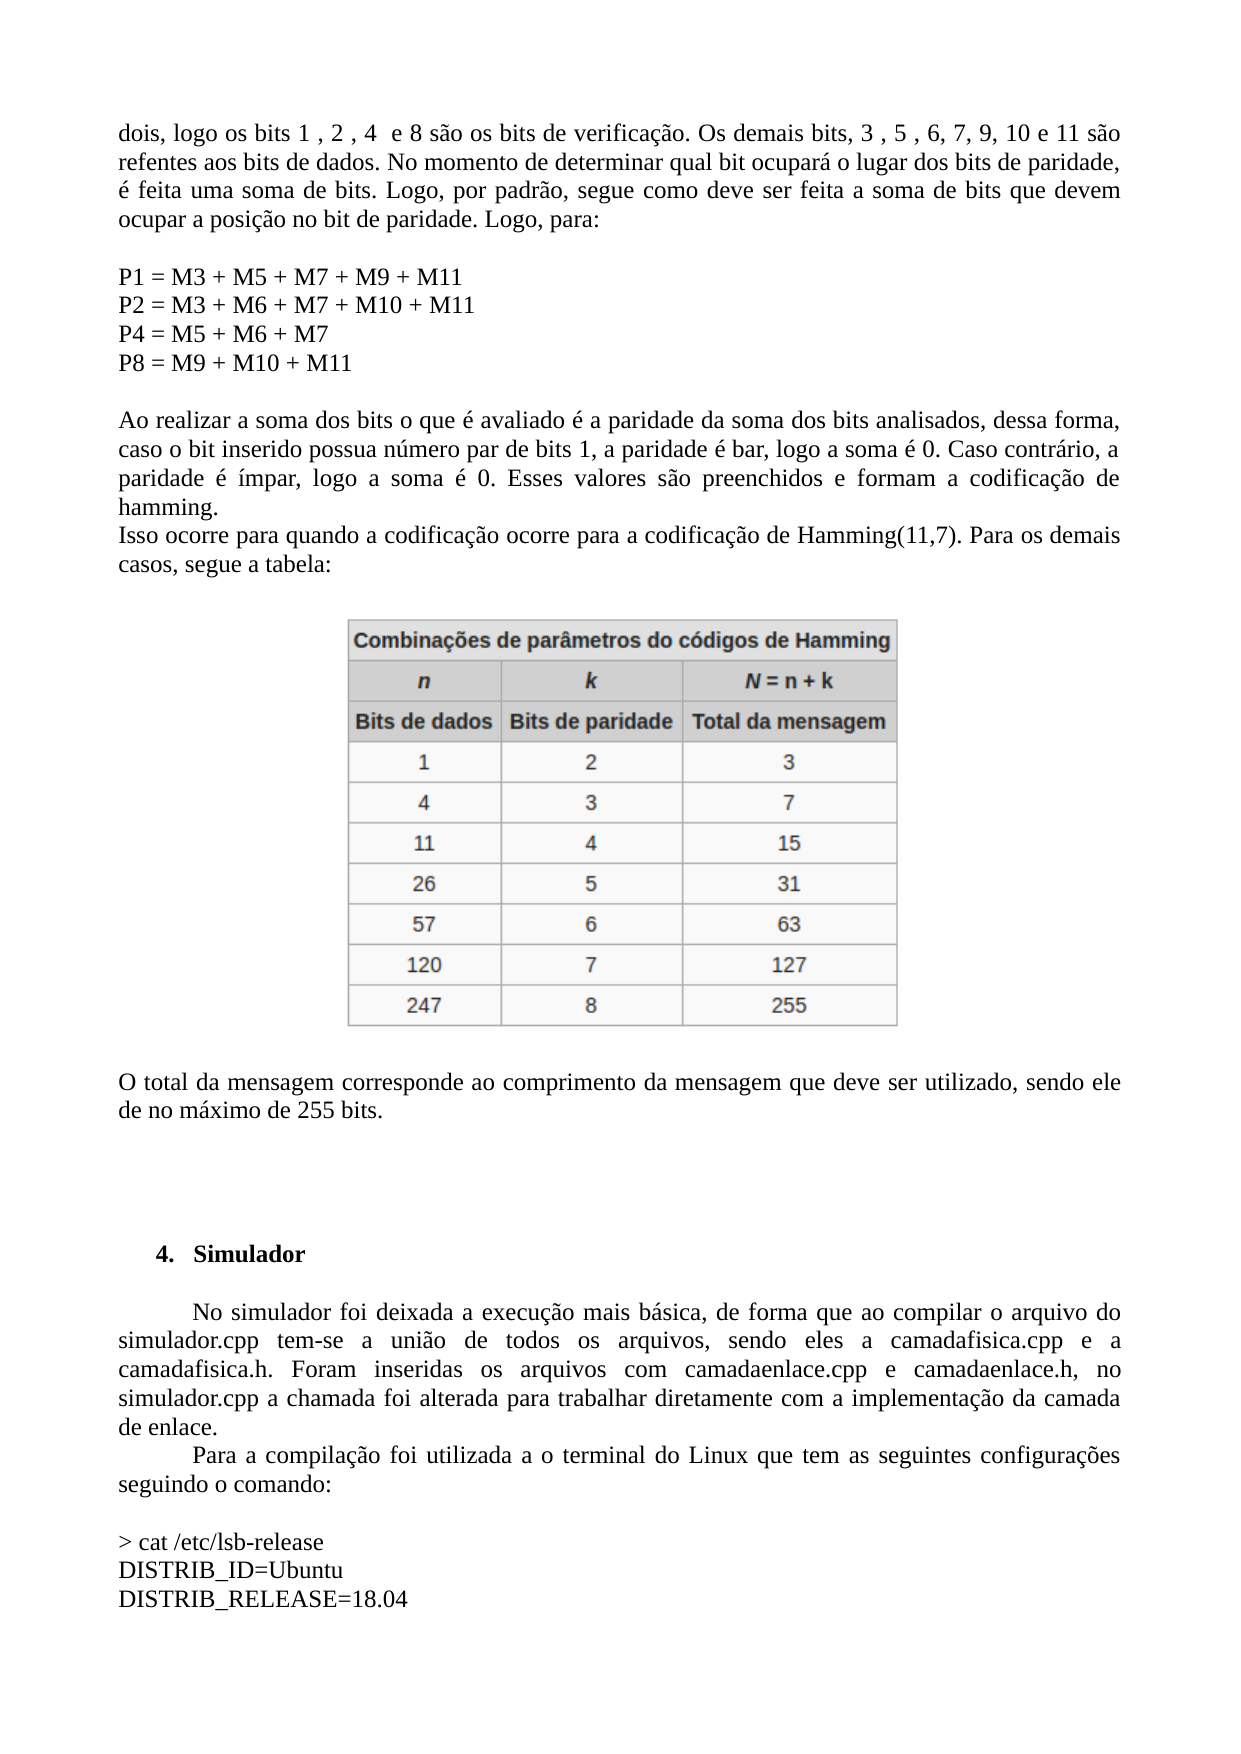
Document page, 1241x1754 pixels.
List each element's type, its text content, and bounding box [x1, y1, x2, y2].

picture [330, 606, 910, 1034]
text dois, logo os bits 1 , 2 , 4 e 8 são os bits de verificação. Os demais bits, 3 , 5 , 6, 7, 9, 10 e 11 são refentes aos bits de dados. No momento de determinar qual bit ocupará o lugar dos bits de paridade, é feita uma soma de bits. Logo, por padrão, segue como deve ser feita a soma de bits que devem ocupar a posição no bit de paridade. Logo, para: [118, 118, 1122, 233]
list Simulador [156, 1239, 1122, 1268]
text Isso ocorre para quando a codificação ocorre para a codificação de Hamming(11,7). Para os demais casos, segue a tabela: [118, 521, 1122, 578]
text P8 = M9 + M10 + M11 [118, 348, 1122, 377]
text > cat /etc/lsb-release [118, 1527, 1122, 1556]
text Para a compilação foi utilizada a o terminal do Linux que tem as seguintes configurações seguindo o comando: [118, 1441, 1122, 1498]
text DISTRIB_ID=Ubuntu [118, 1556, 1122, 1584]
text DISTRIB_RELEASE=18.04 [118, 1584, 1122, 1613]
text P2 = M3 + M6 + M7 + M10 + M11 [118, 291, 1122, 319]
text P1 = M3 + M5 + M7 + M9 + M11 [118, 262, 1122, 291]
text No simulador foi deixada a execução mais básica, de forma que ao compilar o arquivo do simulador.cpp tem-se a união de todos os arquivos, sendo eles a camadafisica.cpp e a camadafisica.h. Foram inseridas os arquivos com camadaenlace.cpp e camadaenlace.h, no simulador.cpp a chamada foi alterada para trabalhar diretamente com a implementação da camada de enlace. [118, 1297, 1122, 1441]
text Ao realizar a soma dos bits o que é avaliado é a paridade da soma dos bits analisados, dessa forma, caso o bit inserido possua número par de bits 1, a paridade é bar, logo a soma é 0. Caso contrário, a paridade é ímpar, logo a soma é 0. Esses valores são preenchidos e formam a codificação de hamming. [118, 406, 1122, 521]
text O total da mensagem corresponde ao comprimento da mensagem que deve ser utilizado, sendo ele de no máximo de 255 bits. [118, 1067, 1122, 1124]
text P4 = M5 + M6 + M7 [118, 319, 1122, 348]
